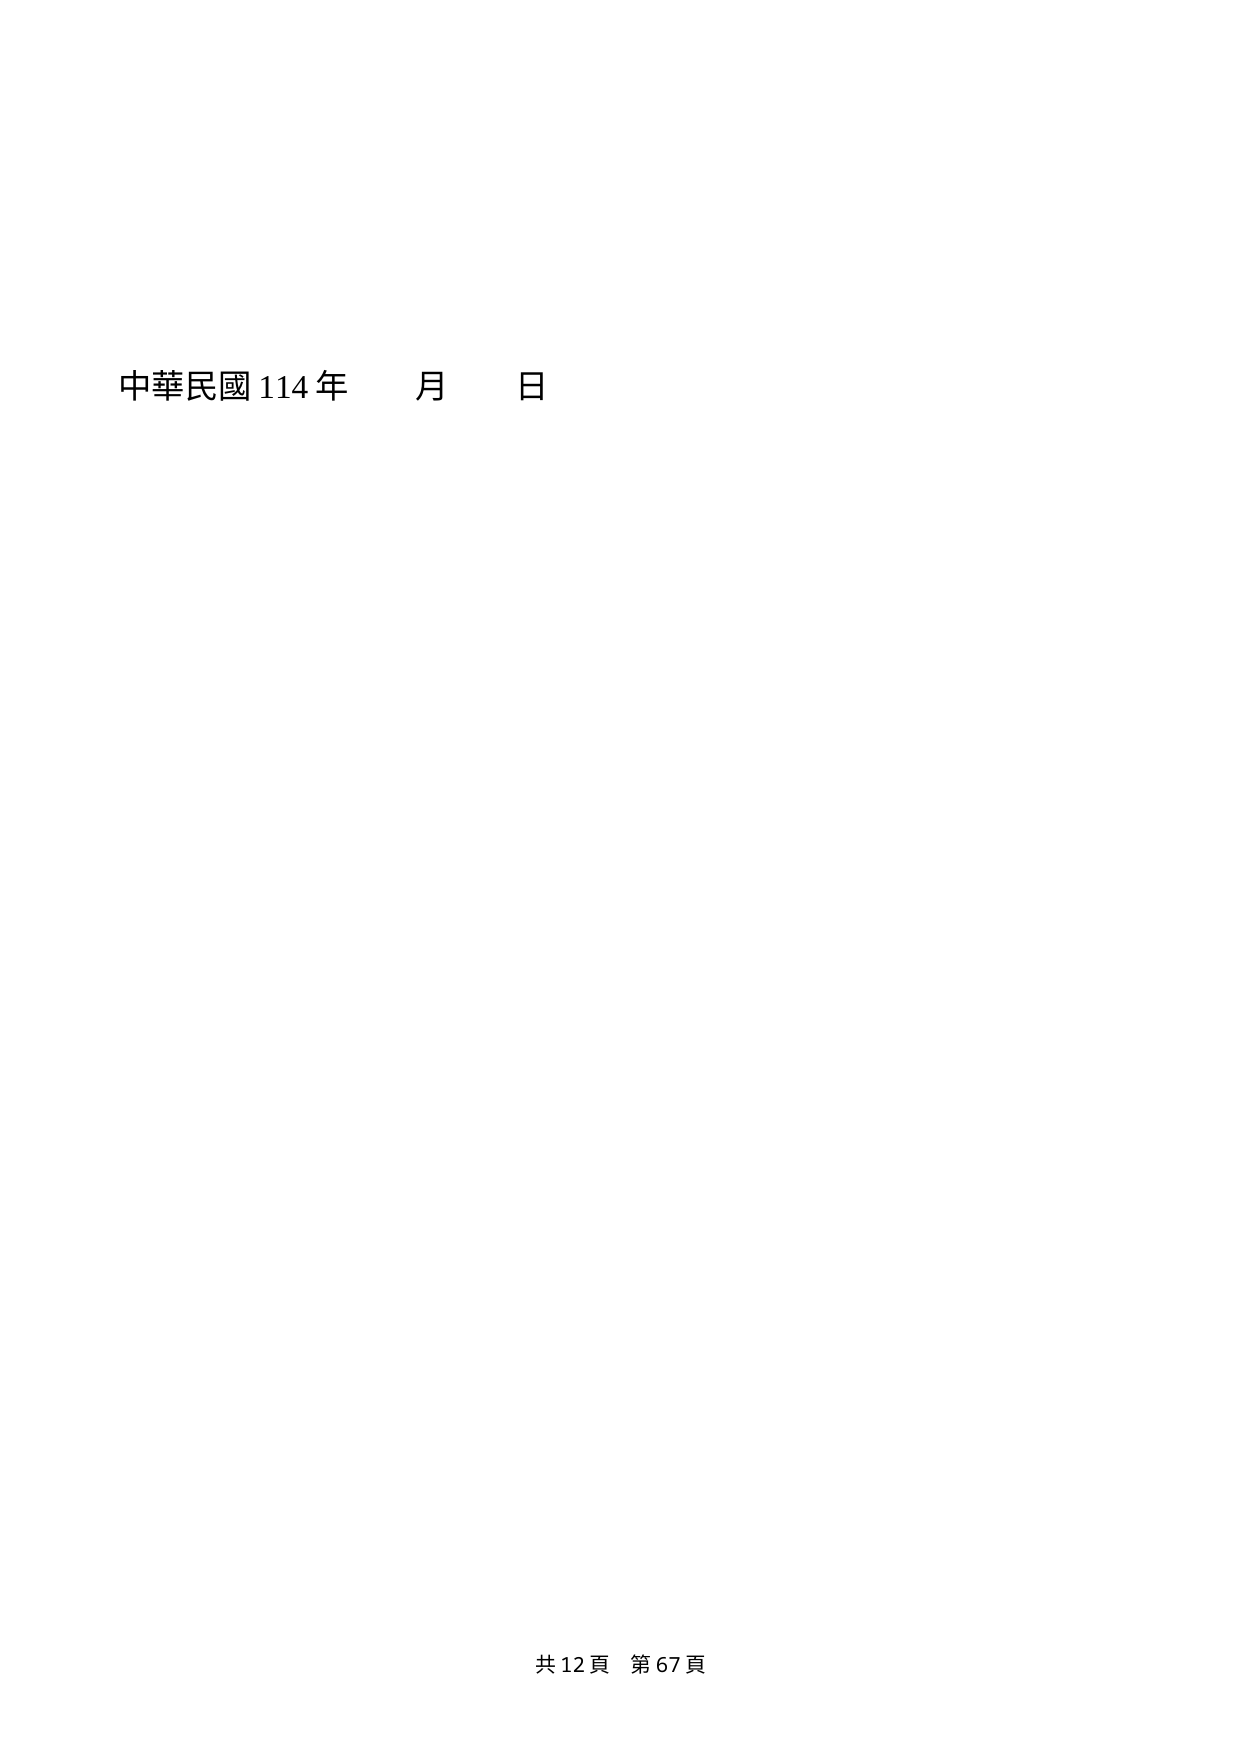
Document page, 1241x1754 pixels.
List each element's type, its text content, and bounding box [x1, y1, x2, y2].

text 中華民國114年 月 日 [118, 343, 1122, 405]
